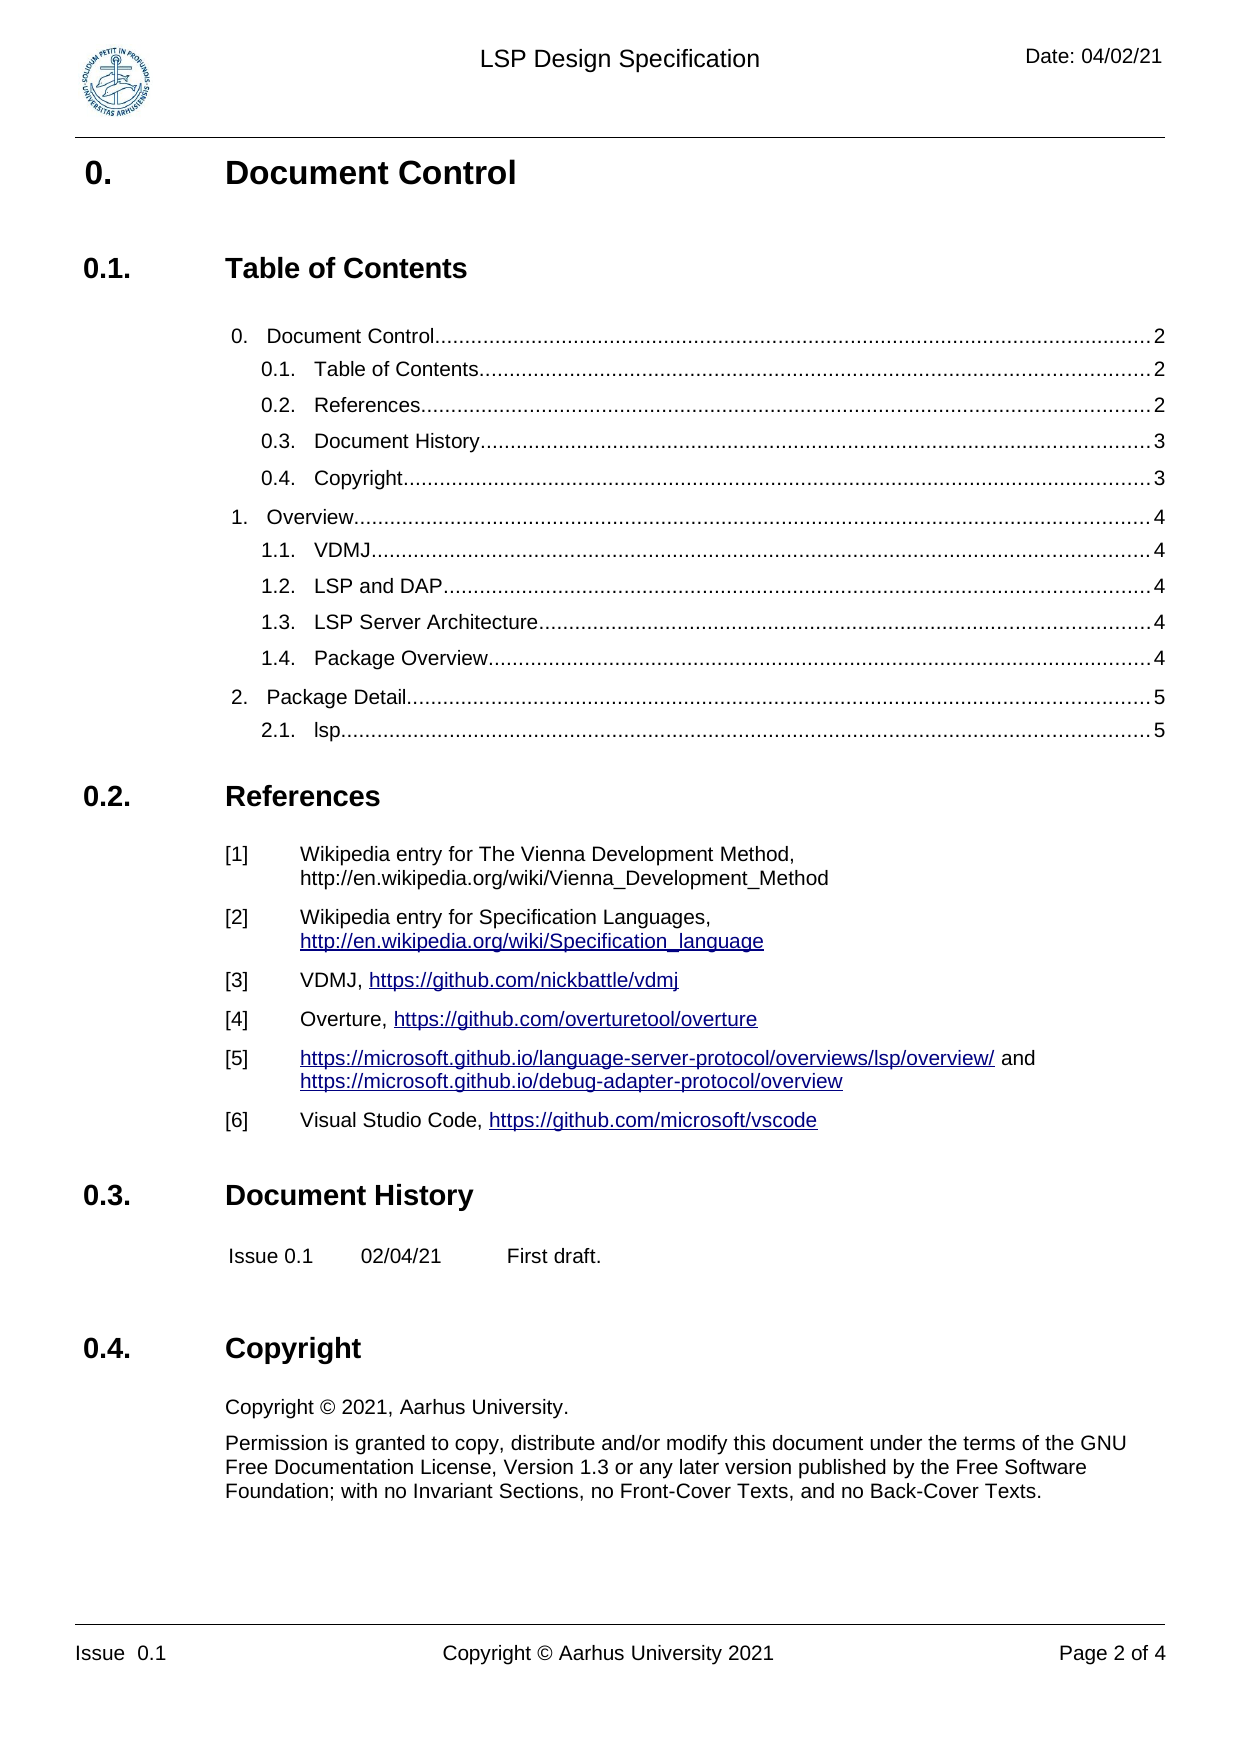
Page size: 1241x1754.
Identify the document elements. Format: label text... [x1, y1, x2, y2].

text 1. Overview 4 [225, 504, 1165, 529]
list Wikipedia entry for The Vienna Development Method, http://en.wikipedia.org/wiki/Vienna_Development_Method [225, 842, 1165, 890]
text 1.2. LSP and DAP 4 [255, 574, 1165, 598]
text 0.1. Table of Contents 2 [255, 357, 1165, 381]
subtitle References [75, 778, 1165, 812]
text 0.4. Copyright 3 [255, 466, 1165, 489]
text 2.1. lsp 5 [255, 718, 1165, 742]
list Overture, https://github.com/overturetool/overture [225, 1007, 1165, 1031]
table_cell [504, 1271, 1118, 1301]
subtitle Copyright [75, 1331, 1165, 1365]
table_header 04/02/21 [358, 1241, 503, 1271]
table_cell [358, 1271, 503, 1301]
text Permission is granted to copy, distribute and/or modify this document under the terms of the GNU Free Documentation License, Version 1.3 or any later version published by the Free Software Foundation; with no Invariant Sections, no Front-Cover Texts, and no Back-Cover Texts. [225, 1431, 1165, 1503]
text 0.2. References 2 [255, 393, 1165, 417]
list Visual Studio Code, https://github.com/microsoft/vscode [225, 1109, 1165, 1133]
table_header Issue 0.1 [225, 1241, 357, 1271]
text 0. Document Control 2 [225, 324, 1165, 348]
text 1.4. Package Overview 4 [255, 646, 1165, 670]
list Wikipedia entry for Specification Languages, http://en.wikipedia.org/wiki/Specification_language [225, 905, 1165, 953]
subtitle Document History [75, 1178, 1165, 1211]
list https://microsoft.github.io/language-server-protocol/overviews/lsp/overview/ and https://microsoft.github.io/debug-adapter-protocol/overview [225, 1046, 1165, 1094]
table_cell [225, 1271, 357, 1301]
text 2. Package Detail 5 [225, 685, 1165, 709]
subtitle Table of Contents [75, 251, 1165, 285]
text 1.3. LSP Server Architecture 4 [255, 610, 1165, 634]
picture [78, 44, 153, 120]
table_header First draft. [504, 1241, 1118, 1271]
list VDMJ, https://github.com/nickbattle/vdmj [225, 968, 1165, 992]
subtitle Document Control [75, 153, 1165, 191]
text Copyright © 2021, Aarhus University. [225, 1395, 1165, 1419]
text 0.3. Document History 3 [255, 429, 1165, 453]
text 1.1. VDMJ 4 [255, 538, 1165, 562]
